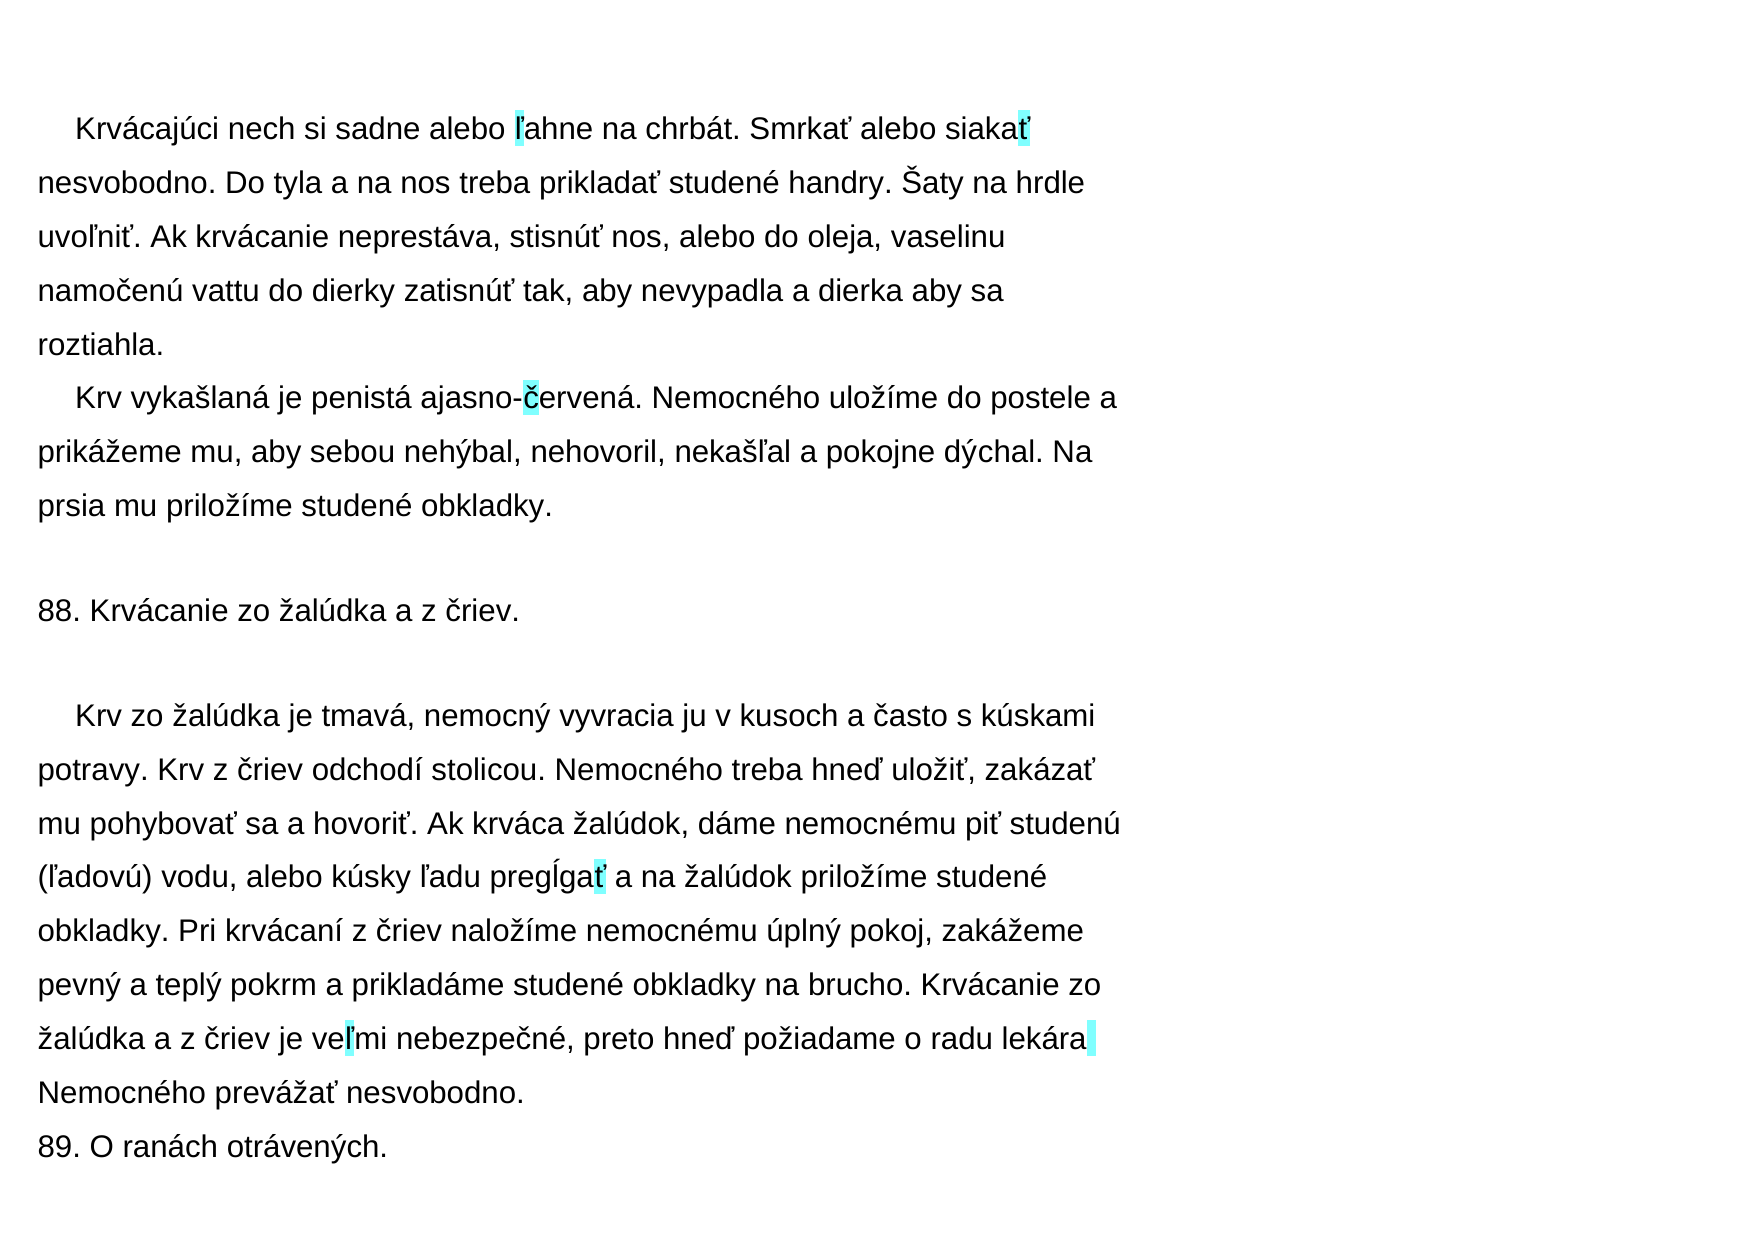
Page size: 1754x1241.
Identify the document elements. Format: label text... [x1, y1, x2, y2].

text Krv vykašlaná je penistá ajasno-červená. Ne­mocného uložíme do postele a prikážeme mu, aby sebou nehýbal, nehovoril, nekašľal a pokojne dý­chal. Na prsia mu priložíme studené obkladky. [37, 379, 1130, 523]
text Krvácajúci nech si sadne alebo ľahne na chrbát. Smrkať alebo siakať nesvobodno. Do tyla a na nos treba prikladať studené handry. Šaty na hrdle uvoľniť. Ak krvácanie neprestáva, stisnúť nos, alebo do oleja, vaselinu namočenú vattu do dierky zatisnúť tak, aby nevypadla a dierka aby sa roztiahla. [37, 110, 1130, 362]
text 89. O ranách otrávených. [37, 1128, 1130, 1164]
text 88. Krvácanie zo žalúdka a z čriev. [37, 592, 1130, 628]
text Krv zo žalúdka je tmavá, nemocný vyvracia ju v kusoch a často s kúskami potravy. Krv z čriev odchodí stolicou. Nemocného treba hneď uložiť, zakázať mu pohybovať sa a hovoriť. Ak krváca žalúdok, dáme nemocnému piť studenú (ľadovú) vodu, alebo kúsky ľadu pregĺgať a na žalúdok pri­ložíme studené obkladky. Pri krvácaní z čriev naložíme nemocnému úplný pokoj, zakážeme pevný a teplý pokrm a prikladáme studené obkladky na brucho. Krvácanie zo žalúdka a z čriev je veľmi nebezpečné, preto hneď požiadame o radu lekára Nemocného prevážať nesvobodno. [37, 697, 1130, 1110]
